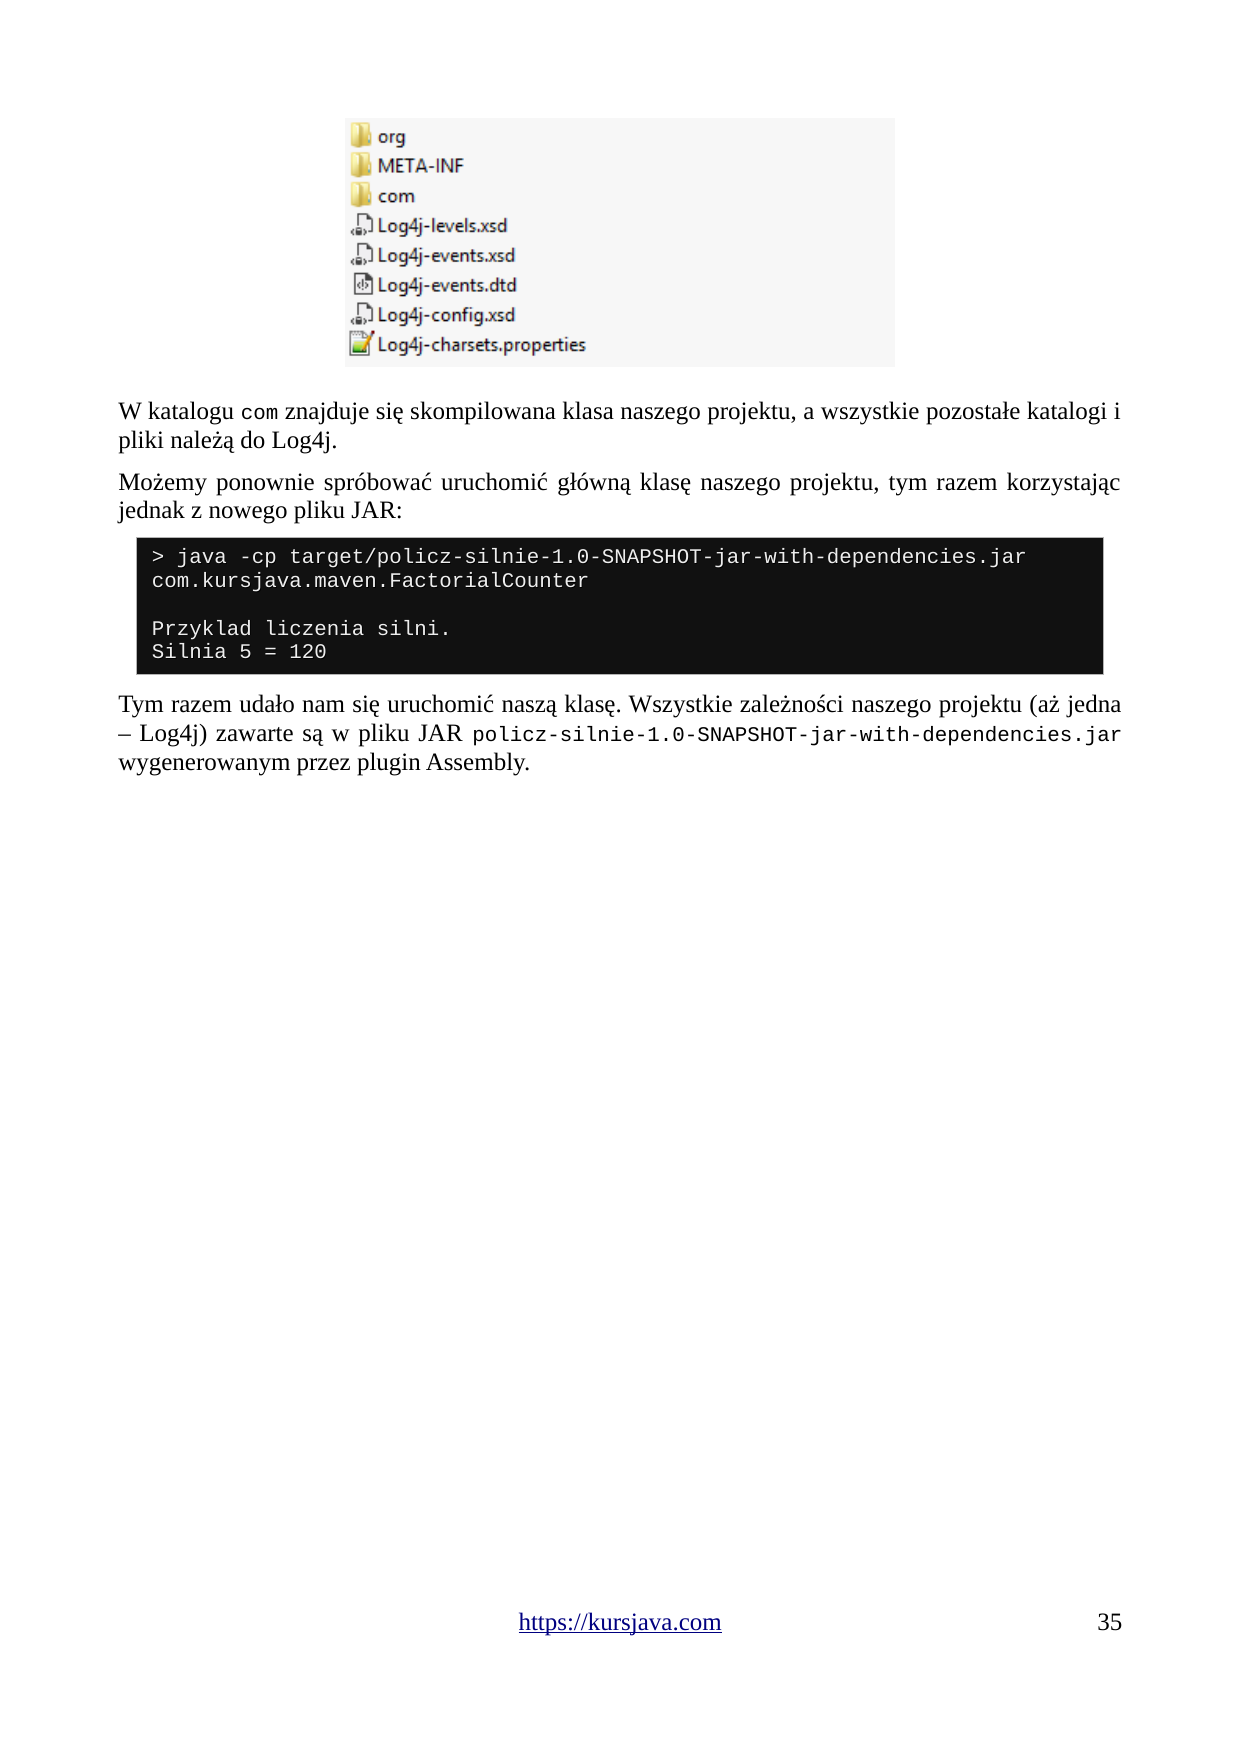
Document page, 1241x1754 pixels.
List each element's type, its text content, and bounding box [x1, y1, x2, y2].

text > java -cp target/policz-silnie-1.0-SNAPSHOT-jar-with-dependencies.jar com.kursjava.maven.FactorialCounter [137, 538, 1103, 584]
text Silnia 5 = 120 [137, 631, 1103, 674]
text Możemy ponownie spróbować uruchomić główną klasę naszego projektu, tym razem korzystając jednak z nowego pliku JAR: [118, 467, 1122, 524]
text Przyklad liczenia silni. [137, 608, 1103, 631]
picture [345, 118, 895, 367]
text Tym razem udało nam się uruchomić naszą klasę. Wszystkie zależności naszego projektu (aż jedna – Log4j) zawarte są w pliku JAR policz-silnie-1.0-SNAPSHOT-jar-with-dependencies.jar wygenerowanym przez plugin Assembly. [118, 689, 1122, 776]
text W katalogu com znajduje się skompilowana klasa naszego projektu, a wszystkie pozostałe katalogi i pliki należą do Log4j. [118, 367, 1122, 454]
